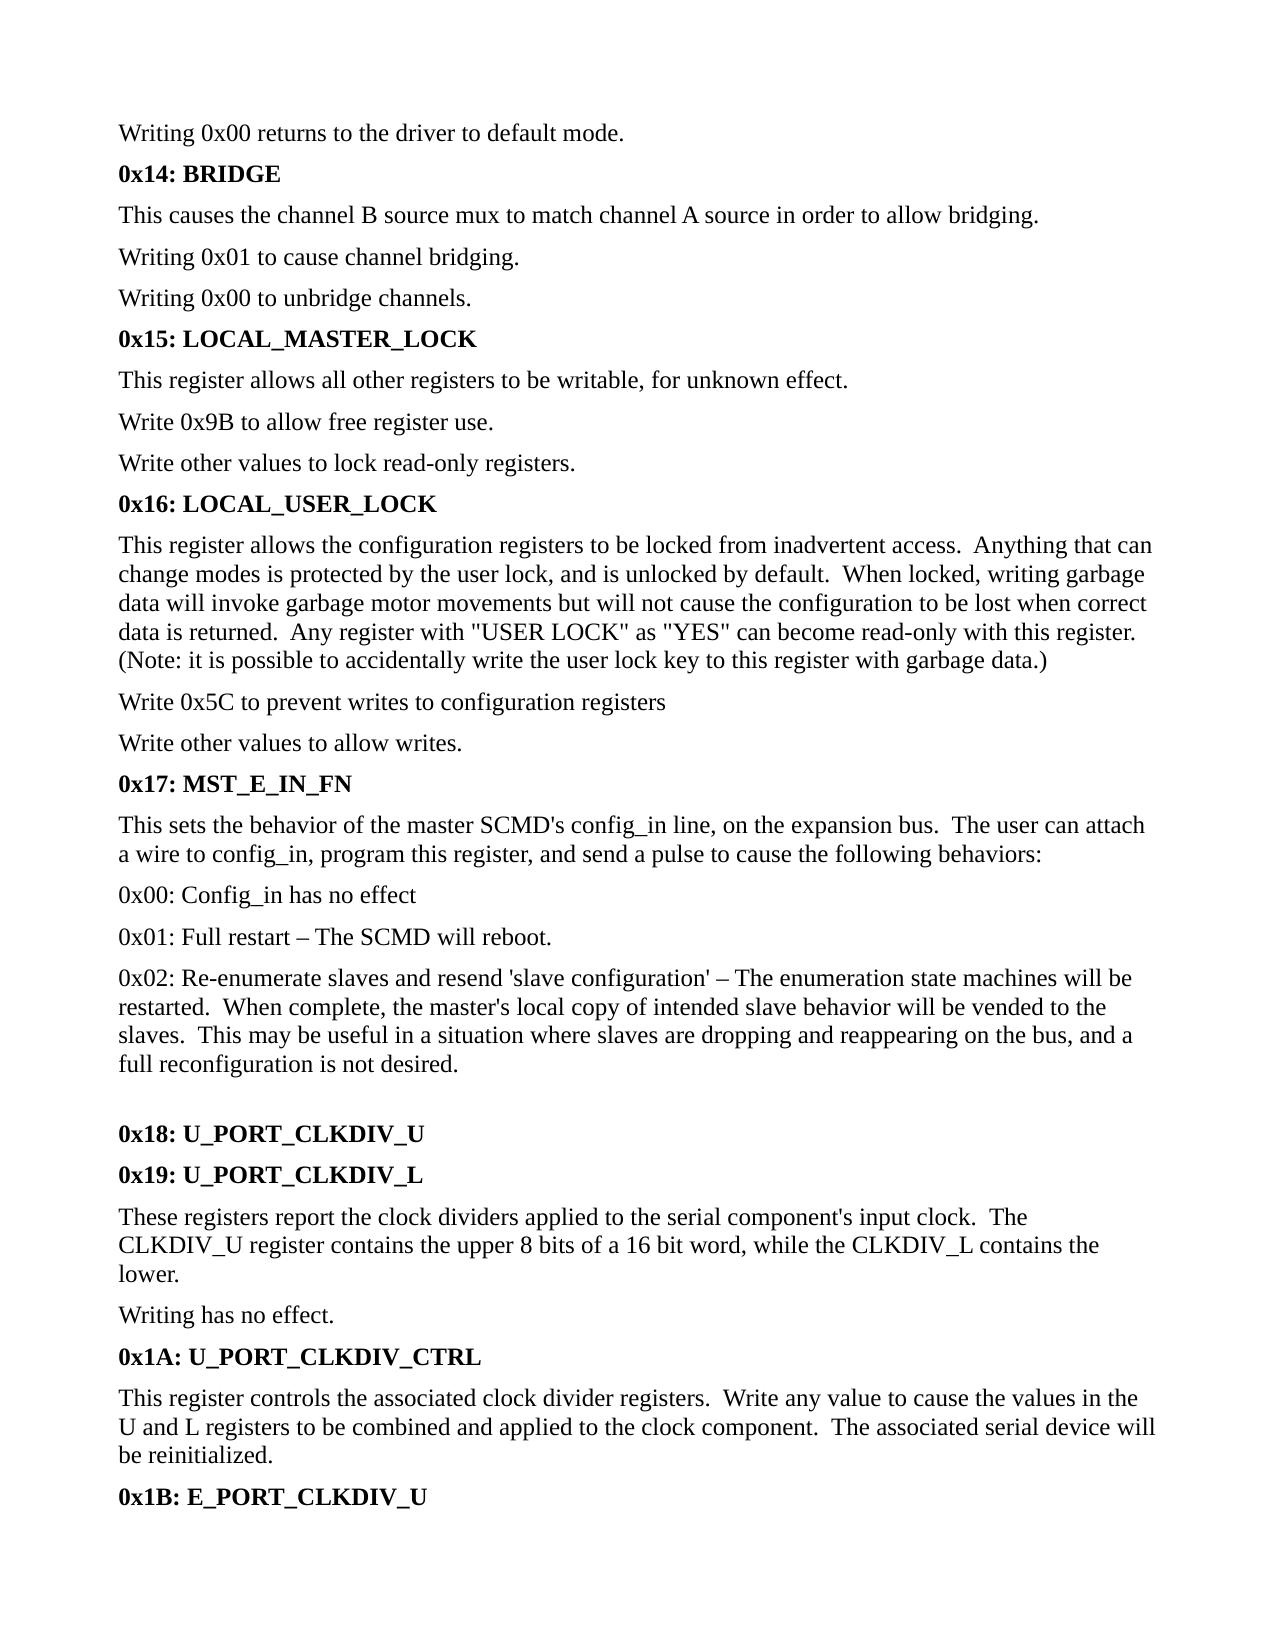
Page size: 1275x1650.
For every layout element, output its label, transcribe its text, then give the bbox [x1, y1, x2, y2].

text Write other values to allow writes. [118, 728, 1157, 757]
text 0x14: BRIDGE [118, 159, 1157, 188]
text 0x00: Config_in has no effect [118, 881, 1157, 909]
text These registers report the clock dividers applied to the serial component's input clock. The CLKDIV_U register contains the upper 8 bits of a 16 bit word, while the CLKDIV_L contains the lower. [118, 1202, 1157, 1288]
text 0x1B: E_PORT_CLKDIV_U [118, 1482, 1157, 1511]
text 0x15: LOCAL_MASTER_LOCK [118, 324, 1157, 353]
text Writing has no effect. [118, 1301, 1157, 1329]
text 0x17: MST_E_IN_FN [118, 769, 1157, 798]
text 0x16: LOCAL_USER_LOCK [118, 489, 1157, 518]
text 0x1A: U_PORT_CLKDIV_CTRL [118, 1342, 1157, 1371]
text 0x19: U_PORT_CLKDIV_L [118, 1161, 1157, 1189]
text This register allows the configuration registers to be locked from inadvertent access. Anything that can change modes is protected by the user lock, and is unlocked by default. When locked, writing garbage data will invoke garbage motor movements but will not cause the configuration to be lost when correct data is returned. Any register with "USER LOCK" as "YES" can become read-only with this register. (Note: it is possible to accidentally write the user lock key to this register with garbage data.) [118, 531, 1157, 674]
text This register allows all other registers to be writable, for unknown effect. [118, 366, 1157, 394]
text This register controls the associated clock divider registers. Write any value to cause the values in the U and L registers to be combined and applied to the clock component. The associated serial device will be reinitialized. [118, 1383, 1157, 1469]
text 0x18: U_PORT_CLKDIV_U [118, 1119, 1157, 1148]
text 0x01: Full restart – The SCMD will reboot. [118, 922, 1157, 951]
text Writing 0x01 to cause channel bridging. [118, 242, 1157, 271]
text This sets the behavior of the master SCMD's config_in line, on the expansion bus. The user can attach a wire to config_in, program this register, and send a pulse to cause the following behaviors: [118, 811, 1157, 868]
text Write other values to lock read-only registers. [118, 448, 1157, 477]
text Write 0x9B to allow free register use. [118, 407, 1157, 436]
text 0x02: Re-enumerate slaves and resend 'slave configuration' – The enumeration state machines will be restarted. When complete, the master's local copy of intended slave behavior will be vended to the slaves. This may be useful in a situation where slaves are dropping and reappearing on the bus, and a full reconfiguration is not desired. [118, 963, 1157, 1078]
text Writing 0x00 returns to the driver to default mode. [118, 118, 1157, 147]
text Write 0x5C to prevent writes to configuration registers [118, 687, 1157, 716]
text This causes the channel B source mux to match channel A source in order to allow bridging. [118, 201, 1157, 229]
text Writing 0x00 to unbridge channels. [118, 283, 1157, 312]
